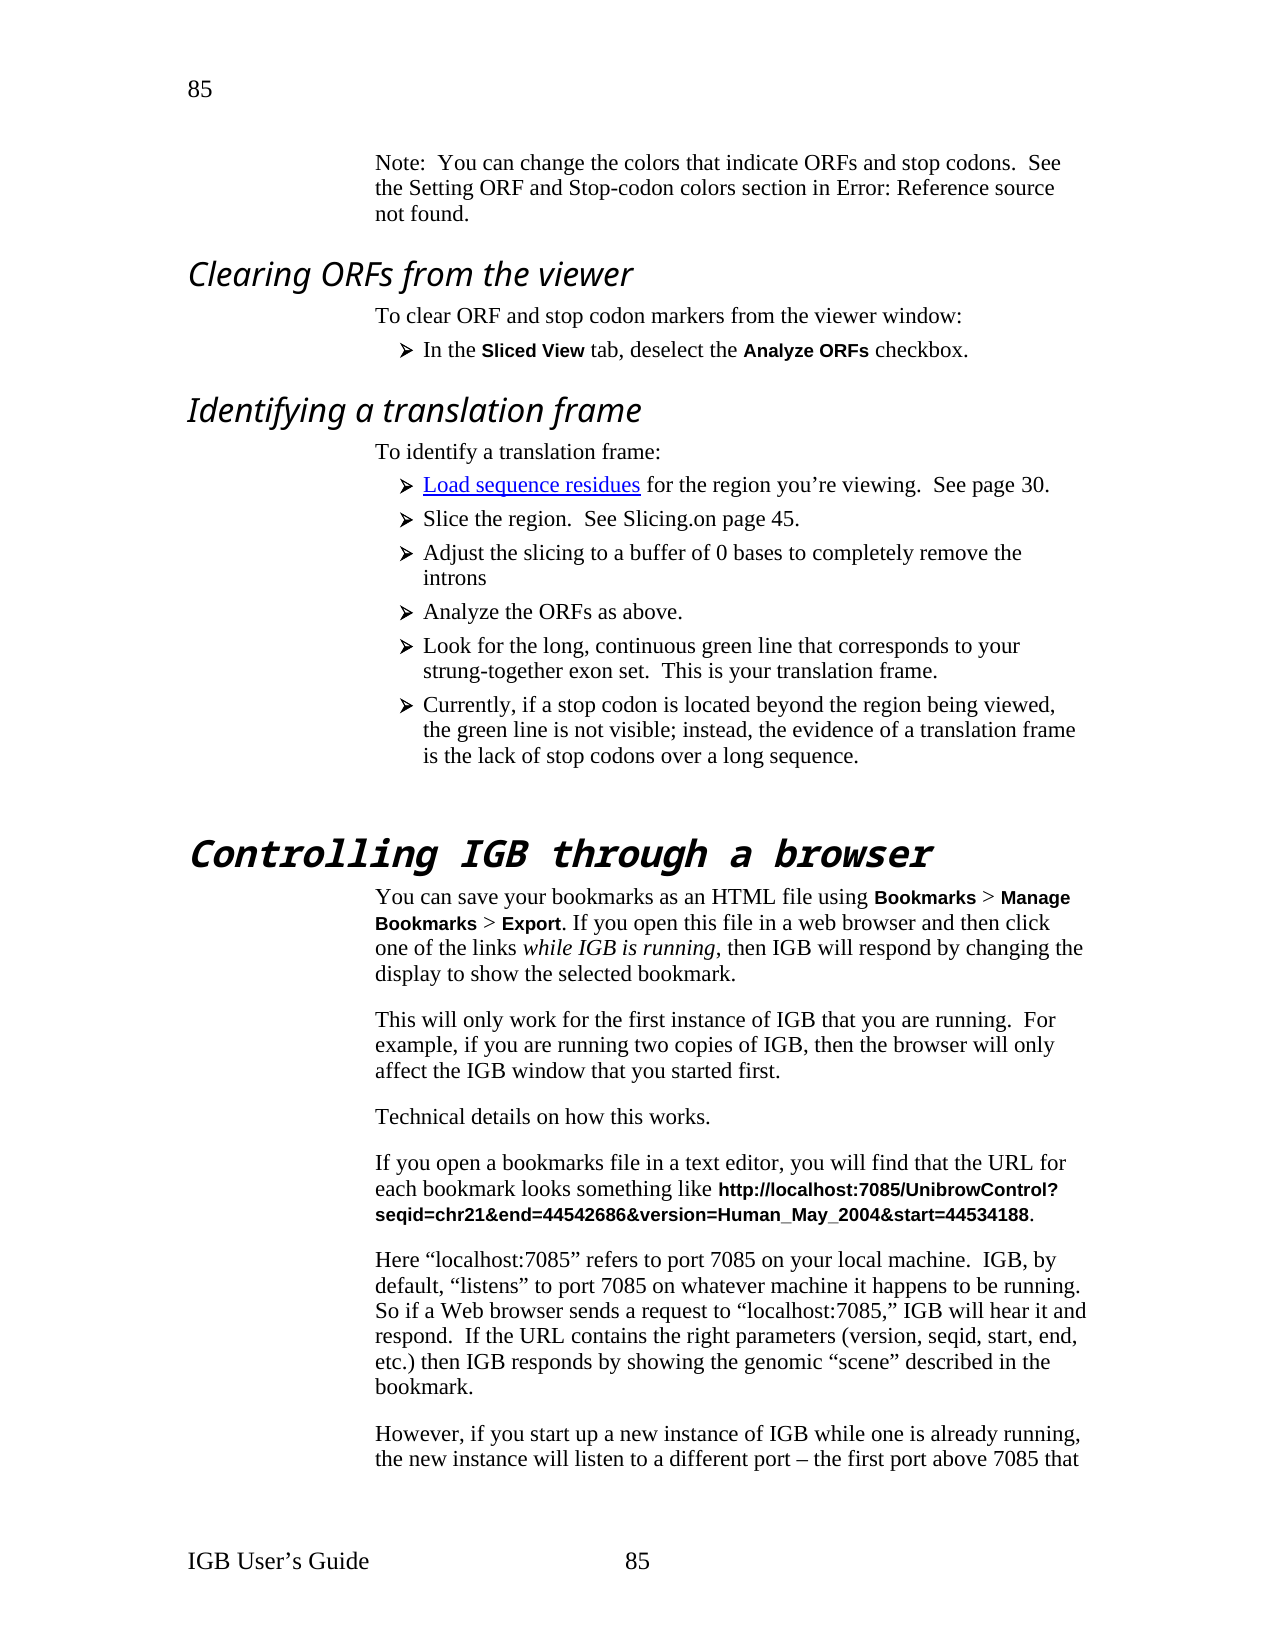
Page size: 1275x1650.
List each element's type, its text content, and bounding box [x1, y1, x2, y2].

text You can save your bookmarks as an HTML file using Bookmarks > Manage Bookmarks > Export. If you open this file in a web browser and then click one of the links while IGB is running, then IGB will respond by changing the display to show the selected bookmark. [375, 884, 1087, 986]
list Analyze the ORFs as above. [399, 599, 1087, 624]
list Look for the long, continuous green line that corresponds to your strung-together exon set. This is your translation frame. [399, 633, 1087, 684]
text Technical details on how this works. [375, 1104, 1087, 1129]
subtitle Clearing ORFs from the viewer [187, 251, 1087, 297]
list Slice the region. See Slicing.on page 45. [399, 506, 1087, 532]
text Here “localhost:7085” refers to port 7085 on your local machine. IGB, by default, “listens” to port 7085 on whatever machine it happens to be running. So if a Web browser sends a request to “localhost:7085,” IGB will hear it and respond. If the URL contains the right parameters (version, seqid, start, end, etc.) then IGB responds by showing the genomic “scene” described in the bookmark. [375, 1247, 1087, 1400]
list Currently, if a stop codon is located beyond the region being viewed, the green line is not visible; instead, the evidence of a translation frame is the lack of stop codons over a long sequence. [399, 692, 1087, 768]
text If you open a bookmarks file in a text editor, you will find that the URL for each bookmark looks something like http://localhost:7085/UnibrowControl?seqid=chr21&end=44542686&version=Human_May_2004&start=44534188. [375, 1150, 1087, 1226]
subtitle Controlling IGB through a browser [187, 827, 1087, 878]
subtitle Identifying a translation frame [187, 387, 1087, 432]
text However, if you start up a new instance of IGB while one is already running, the new instance will listen to a different port – the first port above 7085 that [375, 1421, 1087, 1471]
text This will only work for the first instance of IGB that you are running. For example, if you are running two copies of IGB, then the browser will only affect the IGB window that you started first. [375, 1007, 1087, 1083]
list Load sequence residues for the region you’re viewing. See page 30. [399, 472, 1087, 498]
text To identify a translation frame: [375, 439, 1087, 464]
list In the Sliced View tab, deselect the Analyze ORFs checkbox. [399, 337, 1087, 362]
list Adjust the slicing to a buffer of 0 bases to completely remove the introns [399, 540, 1087, 591]
text Note: You can change the colors that indicate ORFs and stop codons. See the Setting ORF and Stop-codon colors section in . [375, 150, 1087, 226]
text To clear ORF and stop codon markers from the viewer window: [375, 303, 1087, 328]
